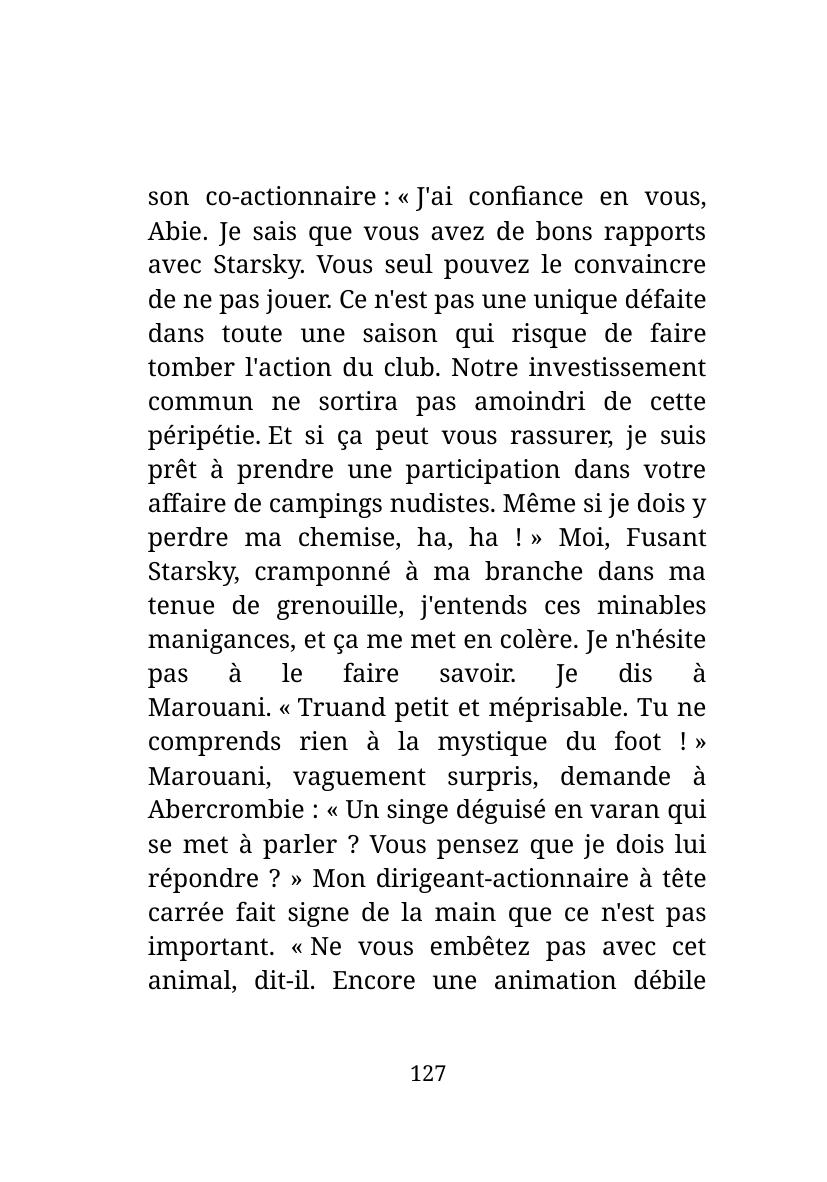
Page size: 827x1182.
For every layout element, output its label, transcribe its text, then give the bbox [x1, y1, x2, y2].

text son co‑actionnaire : « J'ai confiance en vous, Abie. Je sais que vous avez de bons rapports avec Starsky. Vous seul pouvez le convaincre de ne pas jouer. Ce n'est pas une unique défaite dans toute une saison qui risque de faire tomber l'action du club. Notre investissement commun ne sortira pas amoindri de cette péripétie. Et si ça peut vous rassurer, je suis prêt à prendre une participation dans votre affaire de campings nudistes. Même si je dois y perdre ma chemise, ha, ha ! » Moi, Fusant Starsky, cramponné à ma branche dans ma tenue de grenouille, j'entends ces minables manigances, et ça me met en colère. Je n'hésite pas à le faire savoir. Je dis à Marouani. « Truand petit et méprisable. Tu ne comprends rien à la mystique du foot ! » Marouani, vaguement surpris, demande à Abercrombie : « Un singe déguisé en varan qui se met à parler ? Vous pensez que je dois lui répondre ? » Mon dirigeant-actionnaire à tête carrée fait signe de la main que ce n'est pas important. « Ne vous embêtez pas avec cet animal, dit-il. Encore une animation débile [148, 179, 707, 997]
